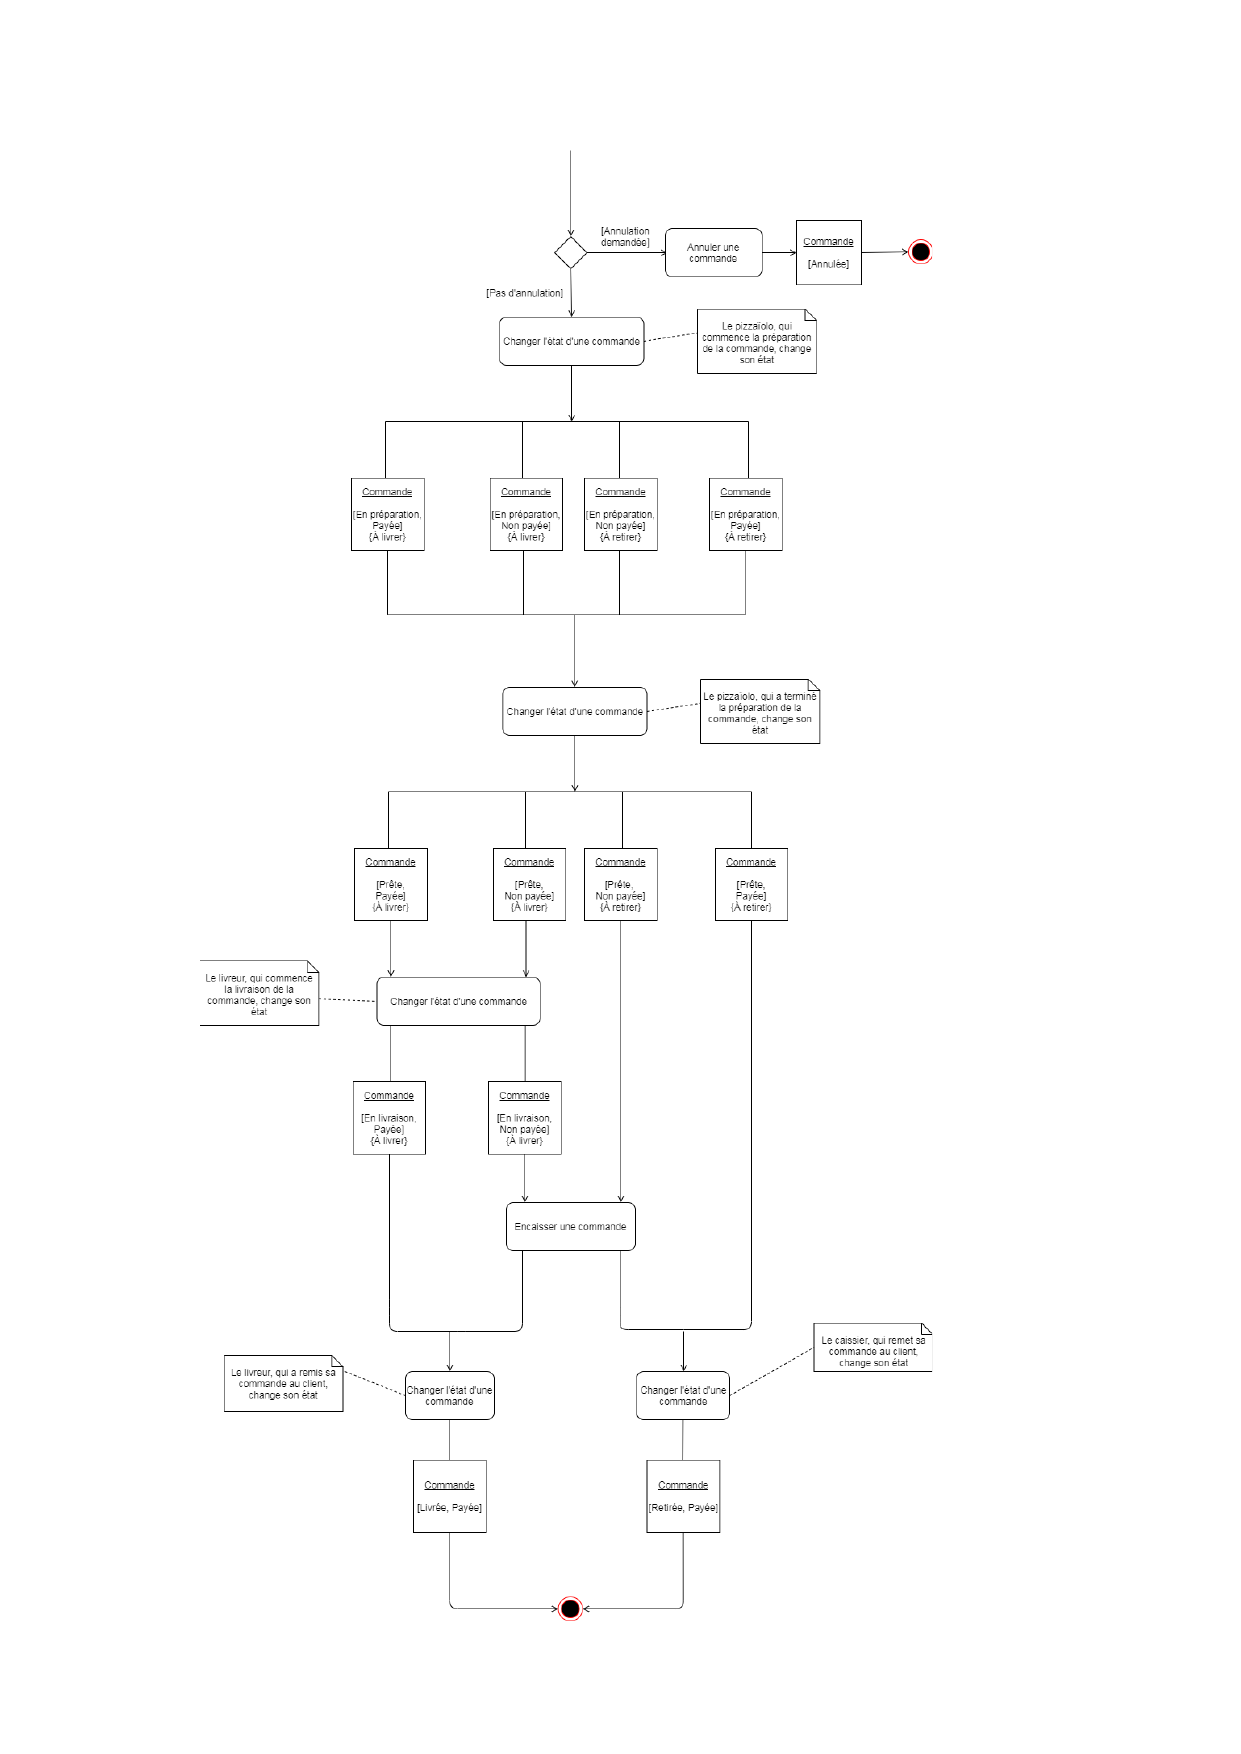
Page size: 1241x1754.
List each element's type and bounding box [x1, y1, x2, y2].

picture [200, 144, 933, 1621]
